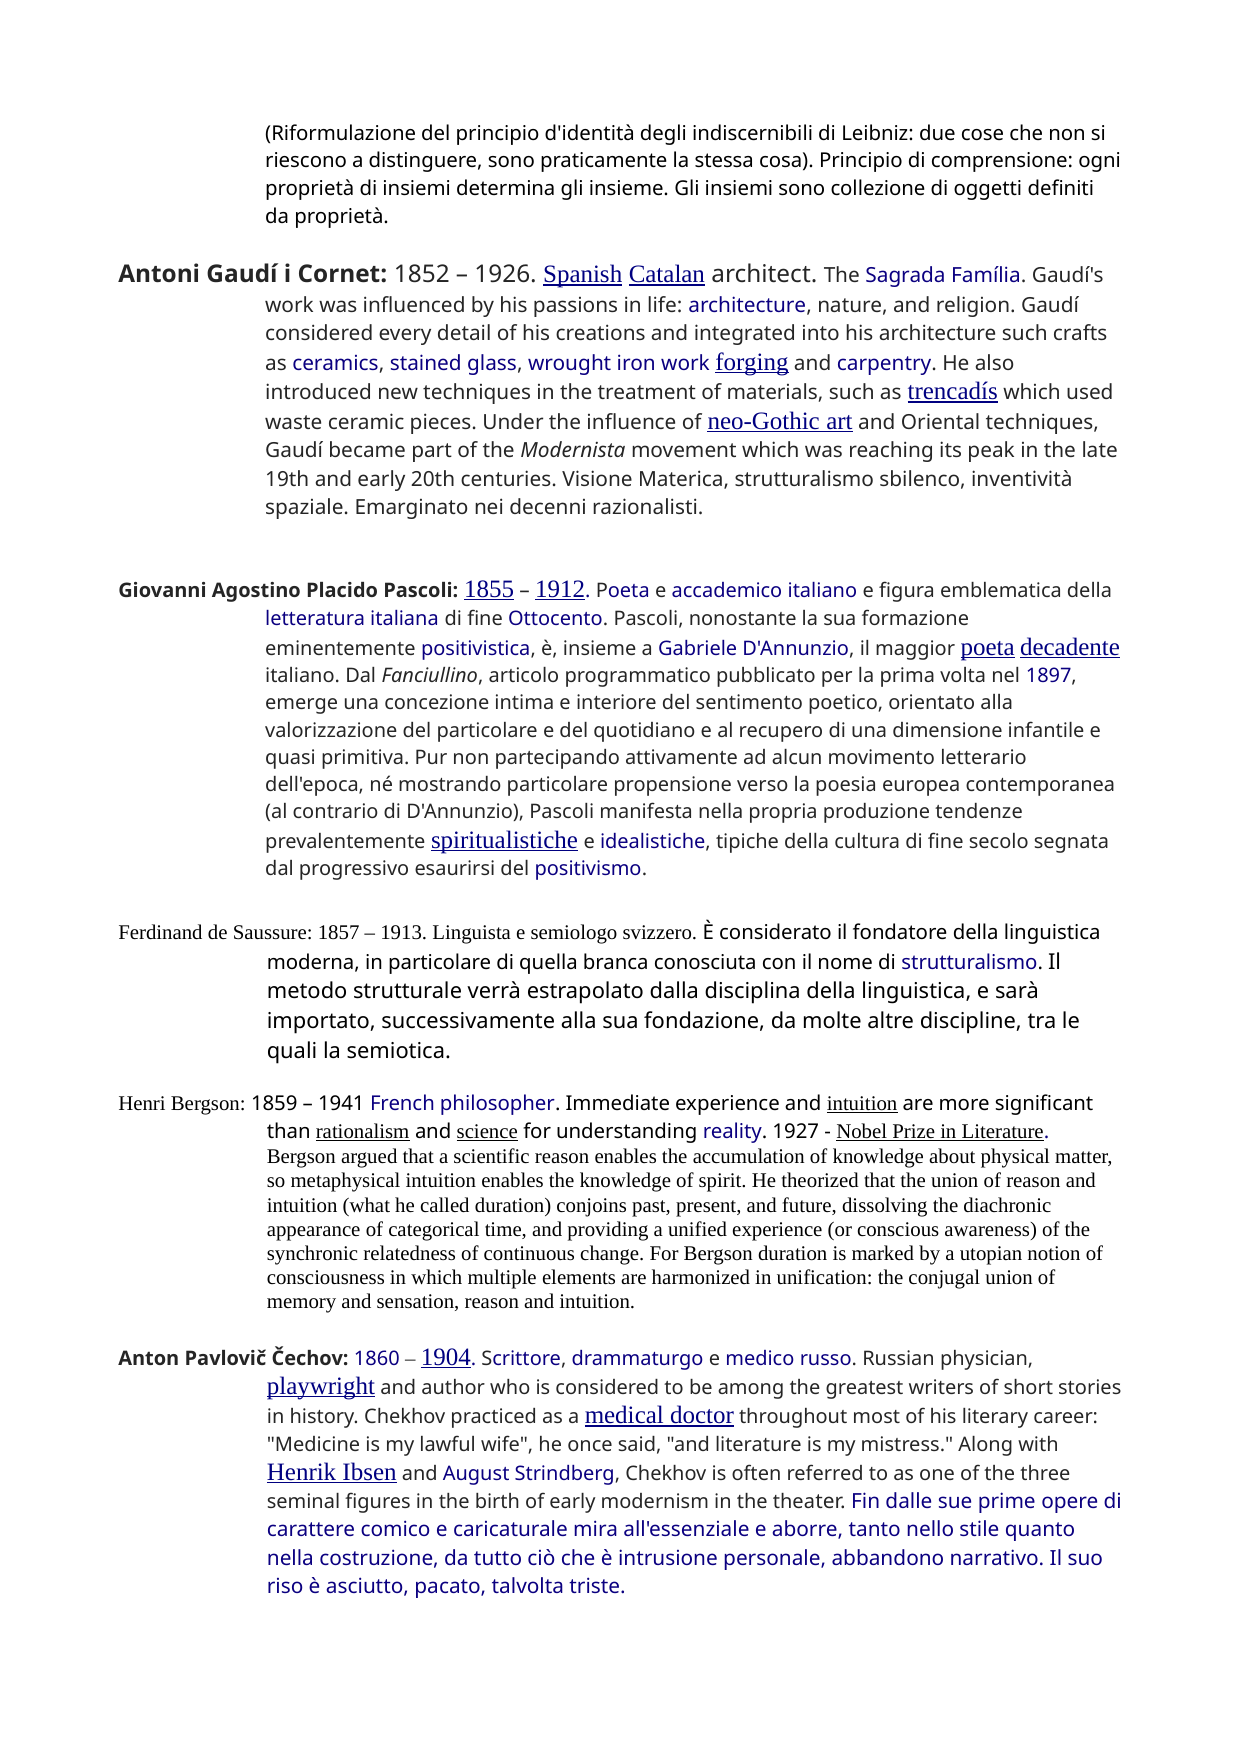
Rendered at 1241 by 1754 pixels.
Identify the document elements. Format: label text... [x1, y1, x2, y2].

text Henri Bergson: 1859 – 1941 French philosopher. Immediate experience and intuition are more significant than rationalism and science for understanding reality. 1927 - Nobel Prize in Literature. Bergson argued that a scientific reason enables the accumulation of knowledge about physical matter, so metaphysical intuition enables the knowledge of spirit. He theorized that the union of reason and intuition (what he called duration) conjoins past, present, and future, dissolving the diachronic appearance of categorical time, and providing a unified experience (or conscious awareness) of the synchronic relatedness of continuous change. For Bergson duration is marked by a utopian notion of consciousness in which multiple elements are harmonized in unification: the conjugal union of memory and sensation, reason and intuition. [118, 1089, 1122, 1313]
text Antoni Gaudí i Cornet: 1852 – 1926. Spanish Catalan architect. The Sagrada Família. Gaudí's work was influenced by his passions in life: architecture, nature, and religion. Gaudí considered every detail of his creations and integrated into his architecture such crafts as ceramics, stained glass, wrought iron work forging and carpentry. He also introduced new techniques in the treatment of materials, such as trencadís which used waste ceramic pieces. Under the influence of neo-Gothic art and Oriental techniques, Gaudí became part of the Modernista movement which was reaching its peak in the late 19th and early 20th centuries. Visione Materica, strutturalismo sbilenco, inventività spaziale. Emarginato nei decenni razionalisti. [118, 257, 1122, 521]
text Giovanni Agostino Placido Pascoli: 1855 – 1912. Poeta e accademico italiano e figura emblematica della letteratura italiana di fine Ottocento. Pascoli, nonostante la sua formazione eminentemente positivistica, è, insieme a Gabriele D'Annunzio, il maggior poeta decadente italiano. Dal Fanciullino, articolo programmatico pubblicato per la prima volta nel 1897, emerge una concezione intima e interiore del sentimento poetico, orientato alla valorizzazione del particolare e del quotidiano e al recupero di una dimensione infantile e quasi primitiva. Pur non partecipando attivamente ad alcun movimento letterario dell'epoca, né mostrando particolare propensione verso la poesia europea contemporanea (al contrario di D'Annunzio), Pascoli manifesta nella propria produzione tendenze prevalentemente spiritualistiche e idealistiche, tipiche della cultura di fine secolo segnata dal progressivo esaurirsi del positivismo. [118, 574, 1122, 881]
text Anton Pavlovič Čechov: 1860 – 1904. Scrittore, drammaturgo e medico russo. Russian physician, playwright and author who is considered to be among the greatest writers of short stories in history. Chekhov practiced as a medical doctor throughout most of his literary career: "Medicine is my lawful wife", he once said, "and literature is my mistress." Along with Henrik Ibsen and August Strindberg, Chekhov is often referred to as one of the three seminal figures in the birth of early modernism in the theater. Fin dalle sue prime opere di carattere comico e caricaturale mira all'essenziale e aborre, tanto nello stile quanto nella costruzione, da tutto ciò che è intrusione personale, abbandono narrativo. Il suo riso è asciutto, pacato, talvolta triste. [118, 1342, 1122, 1600]
text Ferdinand de Saussure: 1857 – 1913. Linguista e semiologo svizzero. È considerato il fondatore della linguistica moderna, in particolare di quella branca conosciuta con il nome di strutturalismo. Il metodo strutturale verrà estrapolato dalla disciplina della linguistica, e sarà importato, successivamente alla sua fondazione, da molte altre discipline, tra le quali la semiotica. [118, 918, 1122, 1065]
text (Riformulazione del principio d'identità degli indiscernibili di Leibniz: due cose che non si riescono a distinguere, sono praticamente la stessa cosa). Principio di comprensione: ogni proprietà di insiemi determina gli insieme. Gli insiemi sono collezione di oggetti definiti da proprietà. [118, 118, 1122, 229]
